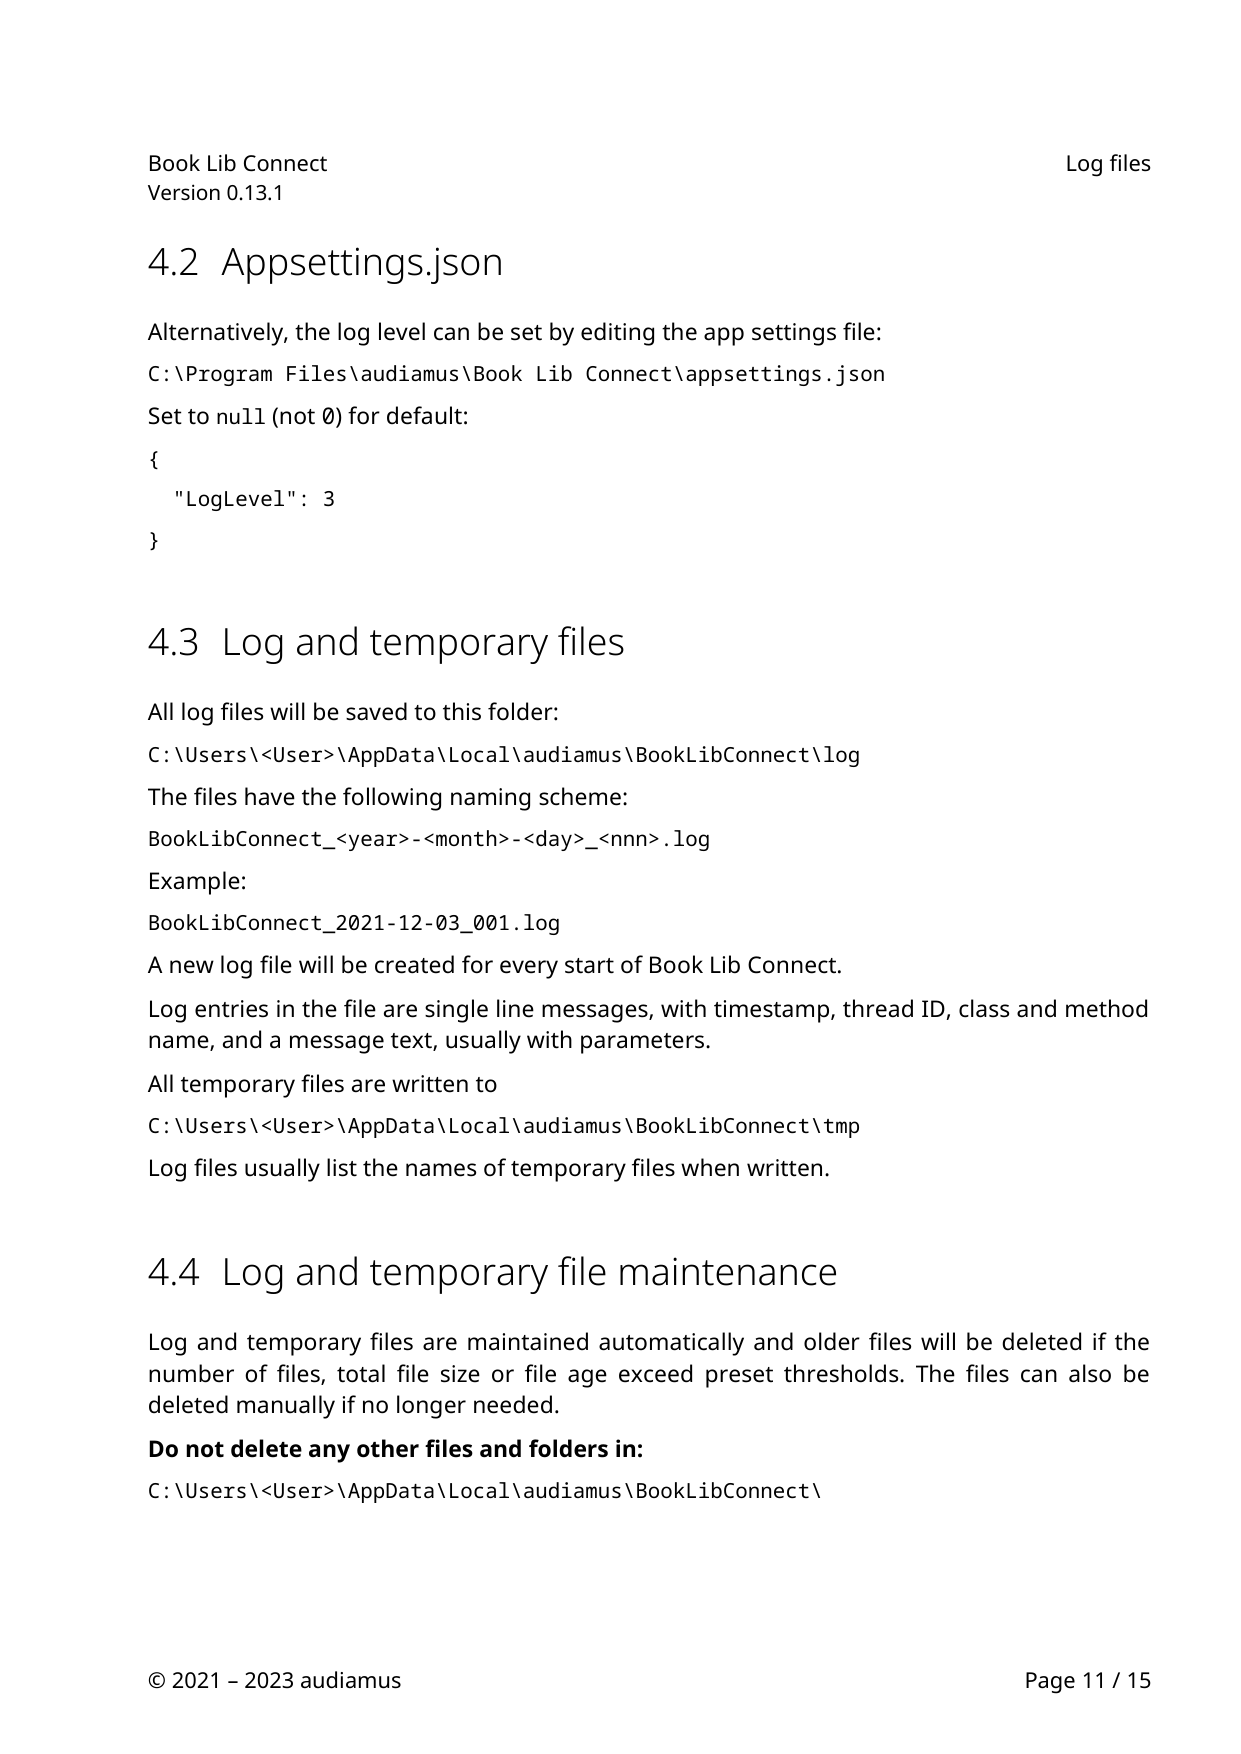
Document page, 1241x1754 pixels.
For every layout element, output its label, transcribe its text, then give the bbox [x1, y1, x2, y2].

text All log files will be saved to this folder: [148, 696, 1152, 728]
text Do not delete any other files and folders in: [148, 1432, 1152, 1464]
text C:\Program Files\audiamus\Book Lib Connect\appsettings.json [148, 359, 1152, 388]
text Log files usually list the names of temporary files when written. [148, 1152, 1152, 1183]
text C:\Users\<User>\AppData\Local\audiamus\BookLibConnect\tmp [148, 1111, 1152, 1139]
subtitle Log and temporary files [148, 616, 1152, 667]
text } [148, 525, 1152, 553]
text Log and temporary files are maintained automatically and older files will be deleted if the number of files, total file size or file age exceed preset thresholds. The files can also be deleted manually if no longer needed. [148, 1326, 1152, 1420]
text A new log file will be created for every start of Book Lib Connect. [148, 949, 1152, 980]
text BookLibConnect_2021-12-03_001.log [148, 908, 1152, 937]
subtitle Log and temporary file maintenance [148, 1246, 1152, 1297]
text Log entries in the file are single line messages, with timestamp, thread ID, class and method name, and a message text, usually with parameters. [148, 993, 1152, 1055]
text C:\Users\<User>\AppData\Local\audiamus\BookLibConnect\log [148, 740, 1152, 768]
text Alternatively, the log level can be set by editing the app settings file: [148, 316, 1152, 347]
subtitle Appsettings.json [148, 235, 1152, 286]
text Set to null (not 0) for default: [148, 400, 1152, 431]
text "LogLevel": 3 [148, 484, 1152, 513]
text { [148, 444, 1152, 472]
text The files have the following naming scheme: [148, 781, 1152, 812]
text BookLibConnect_<year>-<month>-<day>_<nnn>.log [148, 824, 1152, 852]
text Example: [148, 865, 1152, 896]
text All temporary files are written to [148, 1068, 1152, 1099]
text C:\Users\<User>\AppData\Local\audiamus\BookLibConnect\ [148, 1476, 1152, 1504]
